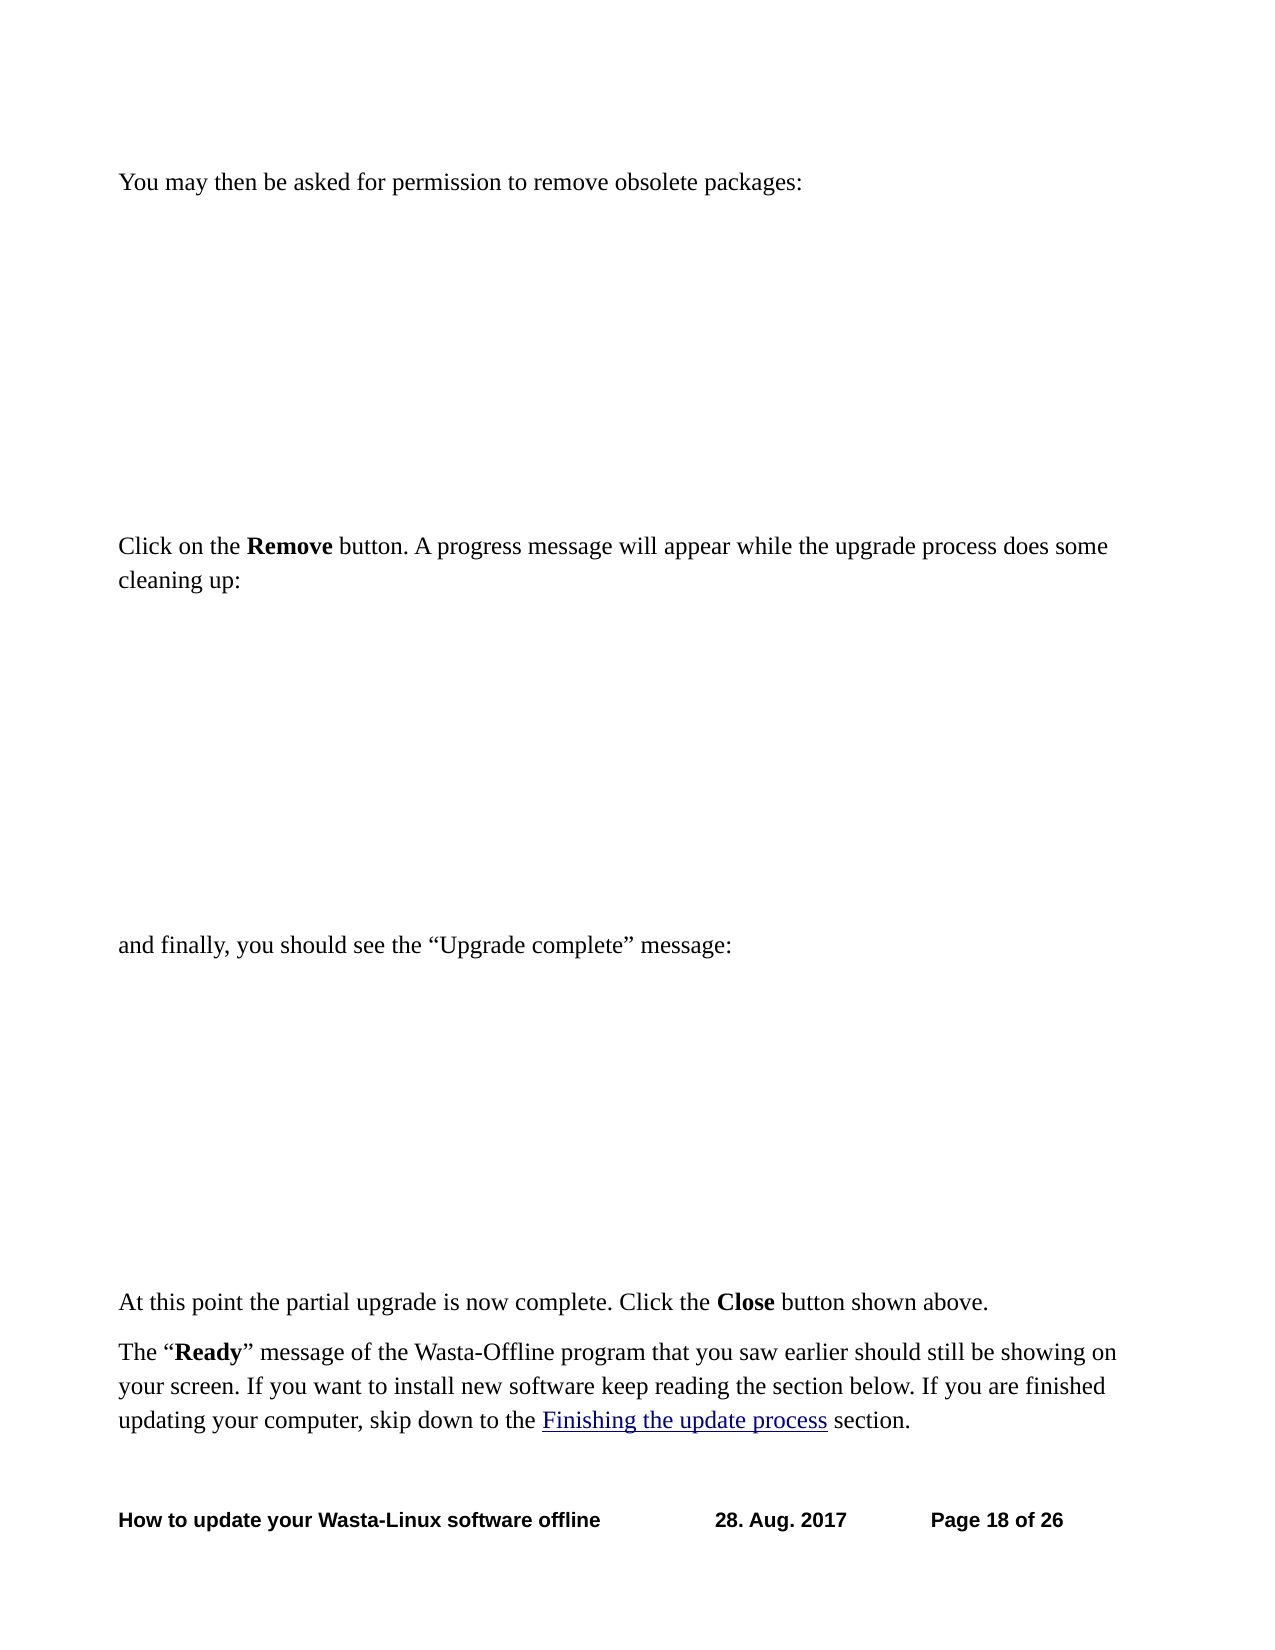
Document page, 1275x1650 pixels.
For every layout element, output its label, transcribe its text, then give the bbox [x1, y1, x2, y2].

text At this point the partial upgrade is now complete. Click the Close button shown above. [118, 1287, 1157, 1316]
text The “Ready” message of the Wasta-Offline program that you saw earlier should still be showing on your screen. If you want to install new software keep reading the section below. If you are finished updating your computer, skip down to the Finishing the update process section. [118, 1337, 1157, 1434]
text Click on the Remove button. A progress message will appear while the upgrade process does some cleaning up: [118, 531, 1157, 594]
text and finally, you should see the “Upgrade complete” message: [118, 931, 1157, 959]
text You may then be asked for permission to remove obsolete packages: [118, 167, 1157, 196]
